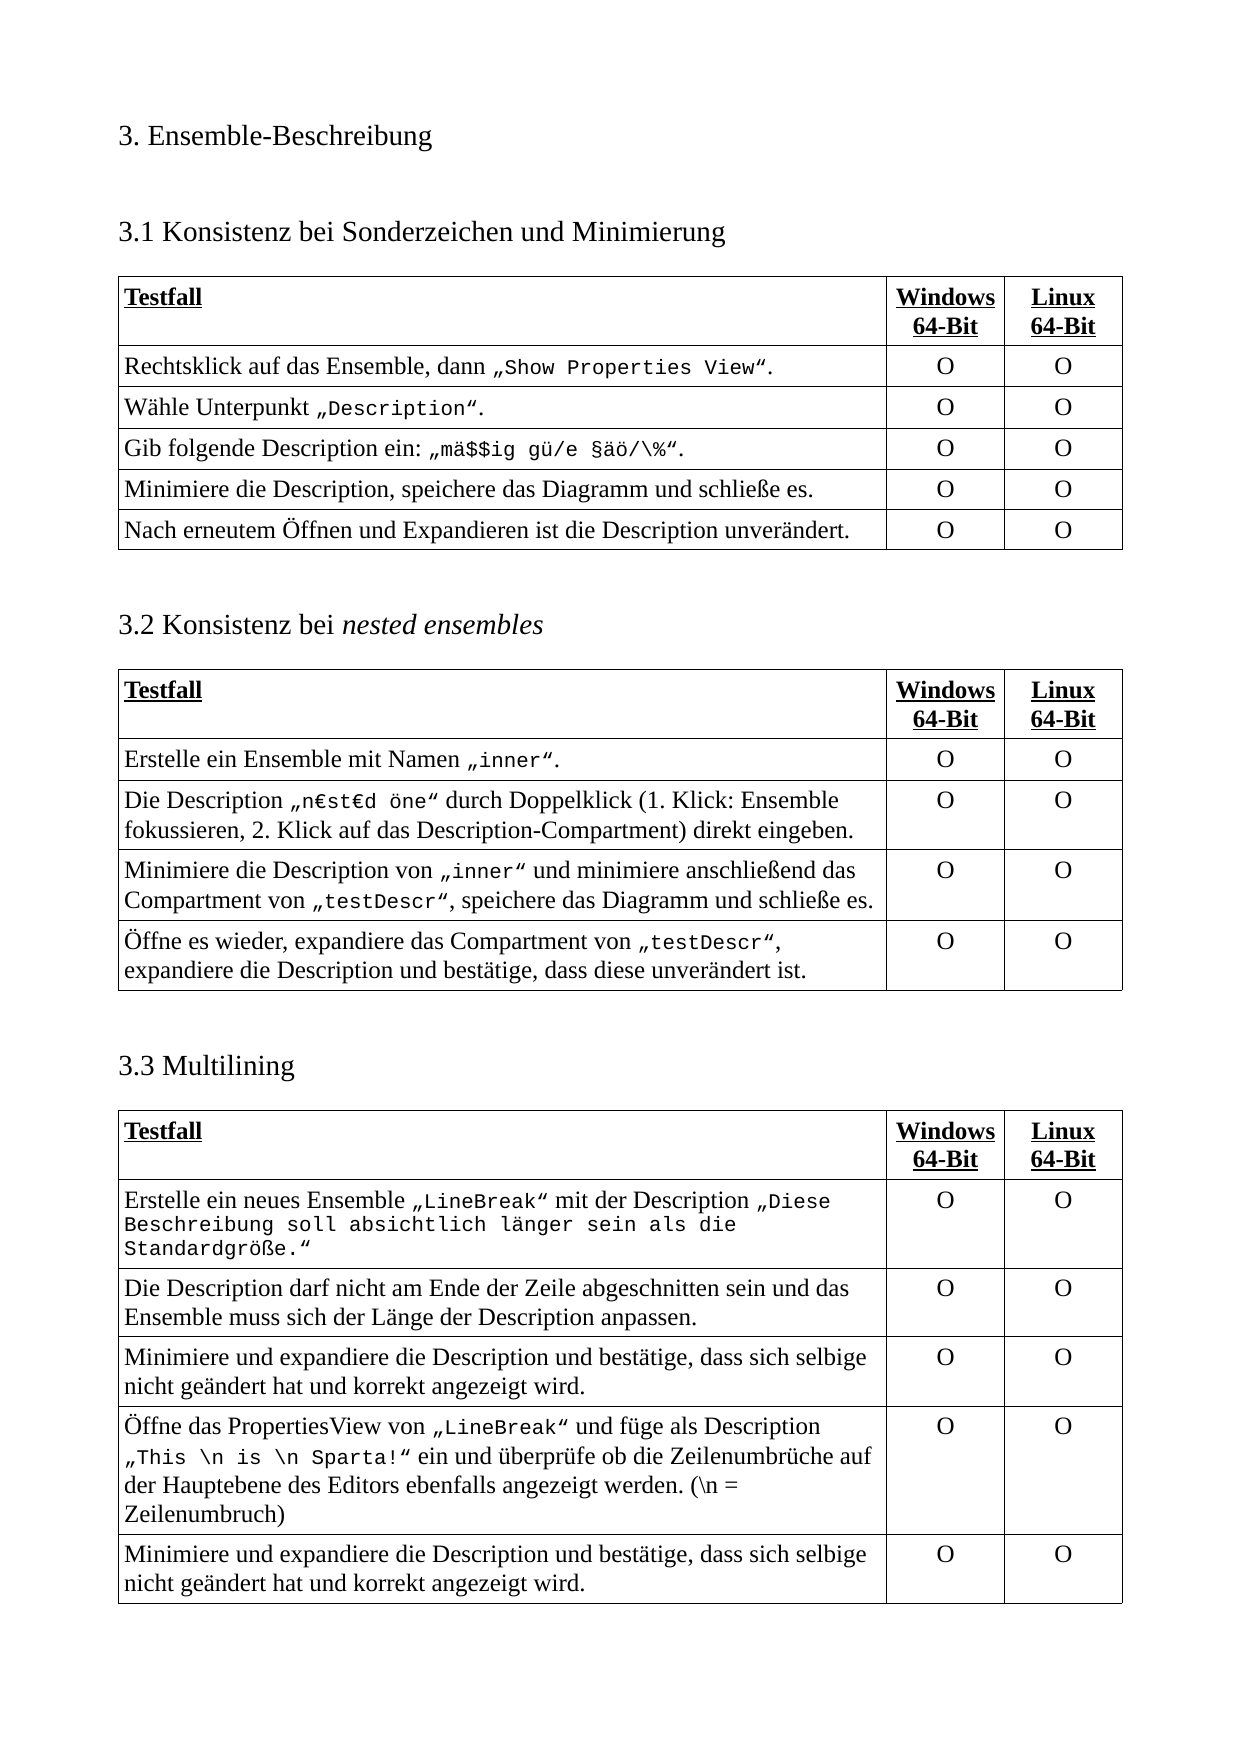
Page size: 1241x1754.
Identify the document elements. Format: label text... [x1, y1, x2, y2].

table_cell Die Description „n€st€d öne“ durch Doppelklick (1. Klick: Ensemble fokussieren, 2. Klick auf das Description-Compartment) direkt eingeben. [119, 781, 886, 849]
table_cell O [887, 921, 1004, 990]
table_header Linux 64-Bit [1005, 277, 1122, 345]
table_header Windows 64-Bit [887, 670, 1004, 738]
table_cell O [887, 346, 1004, 386]
table_cell Öffne es wieder, expandiere das Compartment von „testDescr“, expandiere die Description und bestätige, dass diese unverändert ist. [119, 921, 886, 990]
table_header Testfall [119, 1111, 886, 1179]
table_header Windows 64-Bit [887, 1111, 1004, 1179]
table_cell O [887, 1407, 1004, 1534]
table_cell Gib folgende Description ein: „mä$$ig gü/e §äö/\%“. [119, 429, 886, 469]
text 3. Ensemble-Beschreibung [118, 118, 1122, 152]
text 3.1 Konsistenz bei Sonderzeichen und Minimierung [118, 214, 1122, 247]
table_cell O [1005, 1180, 1122, 1267]
table_cell O [1005, 510, 1122, 549]
table_cell O [1005, 470, 1122, 509]
table_cell O [1005, 387, 1122, 428]
table_cell Erstelle ein Ensemble mit Namen „inner“. [119, 739, 886, 779]
table_cell O [887, 739, 1004, 779]
table_cell Nach erneutem Öffnen und Expandieren ist die Description unverändert. [119, 510, 886, 549]
table_cell O [887, 510, 1004, 549]
table_cell O [887, 1535, 1004, 1603]
table_cell O [887, 1180, 1004, 1267]
table_cell O [1005, 429, 1122, 469]
text 3.3 Multilining [118, 1048, 1122, 1081]
table_cell O [1005, 850, 1122, 920]
table_header Linux 64-Bit [1005, 670, 1122, 738]
table_cell O [887, 1269, 1004, 1336]
table_header Linux 64-Bit [1005, 1111, 1122, 1179]
table_cell O [887, 850, 1004, 920]
table_cell Rechtsklick auf das Ensemble, dann „Show Properties View“. [119, 346, 886, 386]
table_cell Die Description darf nicht am Ende der Zeile abgeschnitten sein und das Ensemble muss sich der Länge der Description anpassen. [119, 1269, 886, 1336]
table_header Testfall [119, 277, 886, 345]
table_cell Minimiere die Description von „inner“ und minimiere anschließend das Compartment von „testDescr“, speichere das Diagramm und schließe es. [119, 850, 886, 920]
table_cell O [1005, 1337, 1122, 1406]
table_cell O [887, 470, 1004, 509]
table_cell O [1005, 346, 1122, 386]
table_cell Minimiere und expandiere die Description und bestätige, dass sich selbige nicht geändert hat und korrekt angezeigt wird. [119, 1535, 886, 1603]
table_cell Minimiere die Description, speichere das Diagramm und schließe es. [119, 470, 886, 509]
table_cell O [1005, 1407, 1122, 1534]
table_cell Wähle Unterpunkt „Description“. [119, 387, 886, 428]
text 3.2 Konsistenz bei nested ensembles [118, 607, 1122, 641]
table_header Windows 64-Bit [887, 277, 1004, 345]
table_cell O [1005, 739, 1122, 779]
table_cell O [887, 387, 1004, 428]
table_header Testfall [119, 670, 886, 738]
table_cell O [1005, 1269, 1122, 1336]
table_cell O [1005, 921, 1122, 990]
table_cell O [1005, 781, 1122, 849]
table_cell O [887, 1337, 1004, 1406]
table_cell Minimiere und expandiere die Description und bestätige, dass sich selbige nicht geändert hat und korrekt angezeigt wird. [119, 1337, 886, 1406]
table_cell Öffne das PropertiesView von „LineBreak“ und füge als Description „This \n is \n Sparta!“ ein und überprüfe ob die Zeilenumbrüche auf der Hauptebene des Editors ebenfalls angezeigt werden. (\n = Zeilenumbruch) [119, 1407, 886, 1534]
table_cell O [887, 429, 1004, 469]
table_cell Erstelle ein neues Ensemble „LineBreak“ mit der Description „Diese Beschreibung soll absichtlich länger sein als die Standardgröße.“ [119, 1180, 886, 1267]
table_cell O [1005, 1535, 1122, 1603]
table_cell O [887, 781, 1004, 849]
